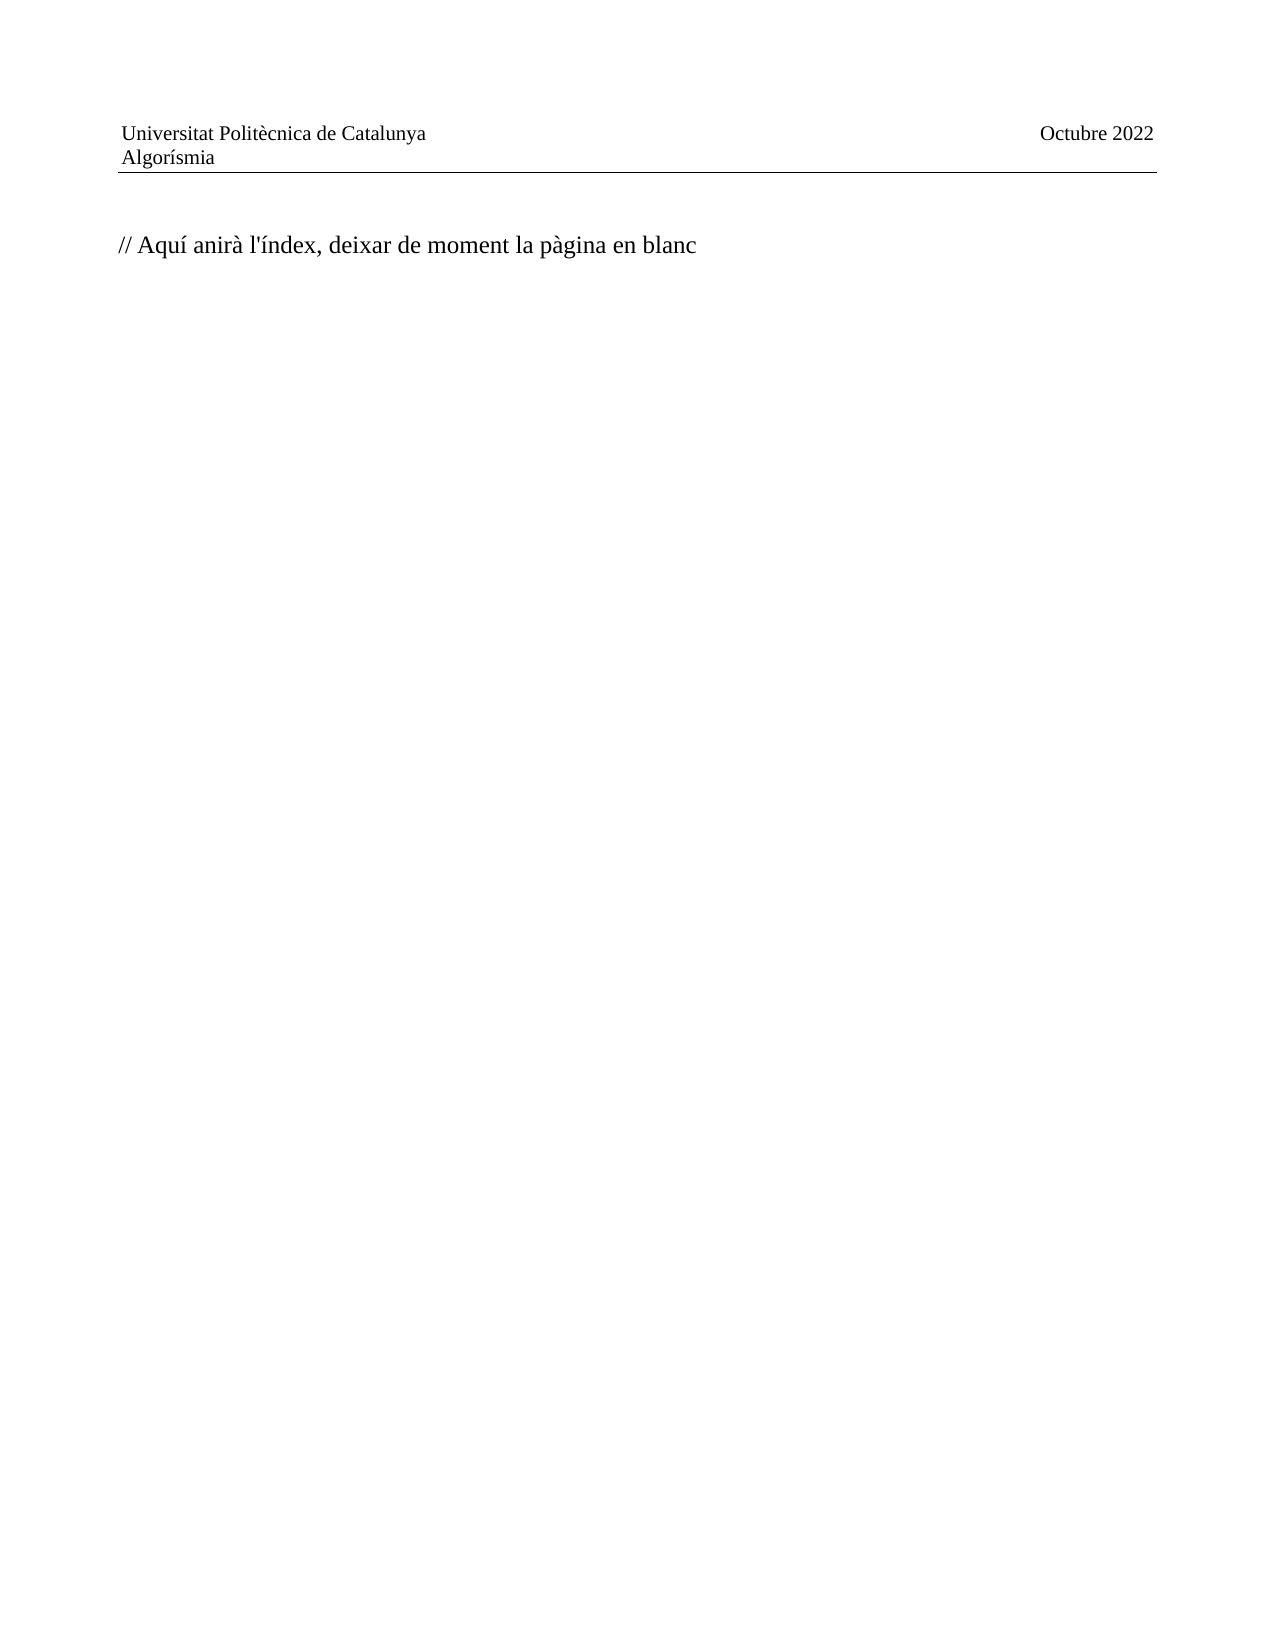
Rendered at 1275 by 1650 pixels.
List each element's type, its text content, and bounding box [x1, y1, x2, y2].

text // Aquí anirà l'índex, deixar de moment la pàgina en blanc [118, 231, 1157, 259]
